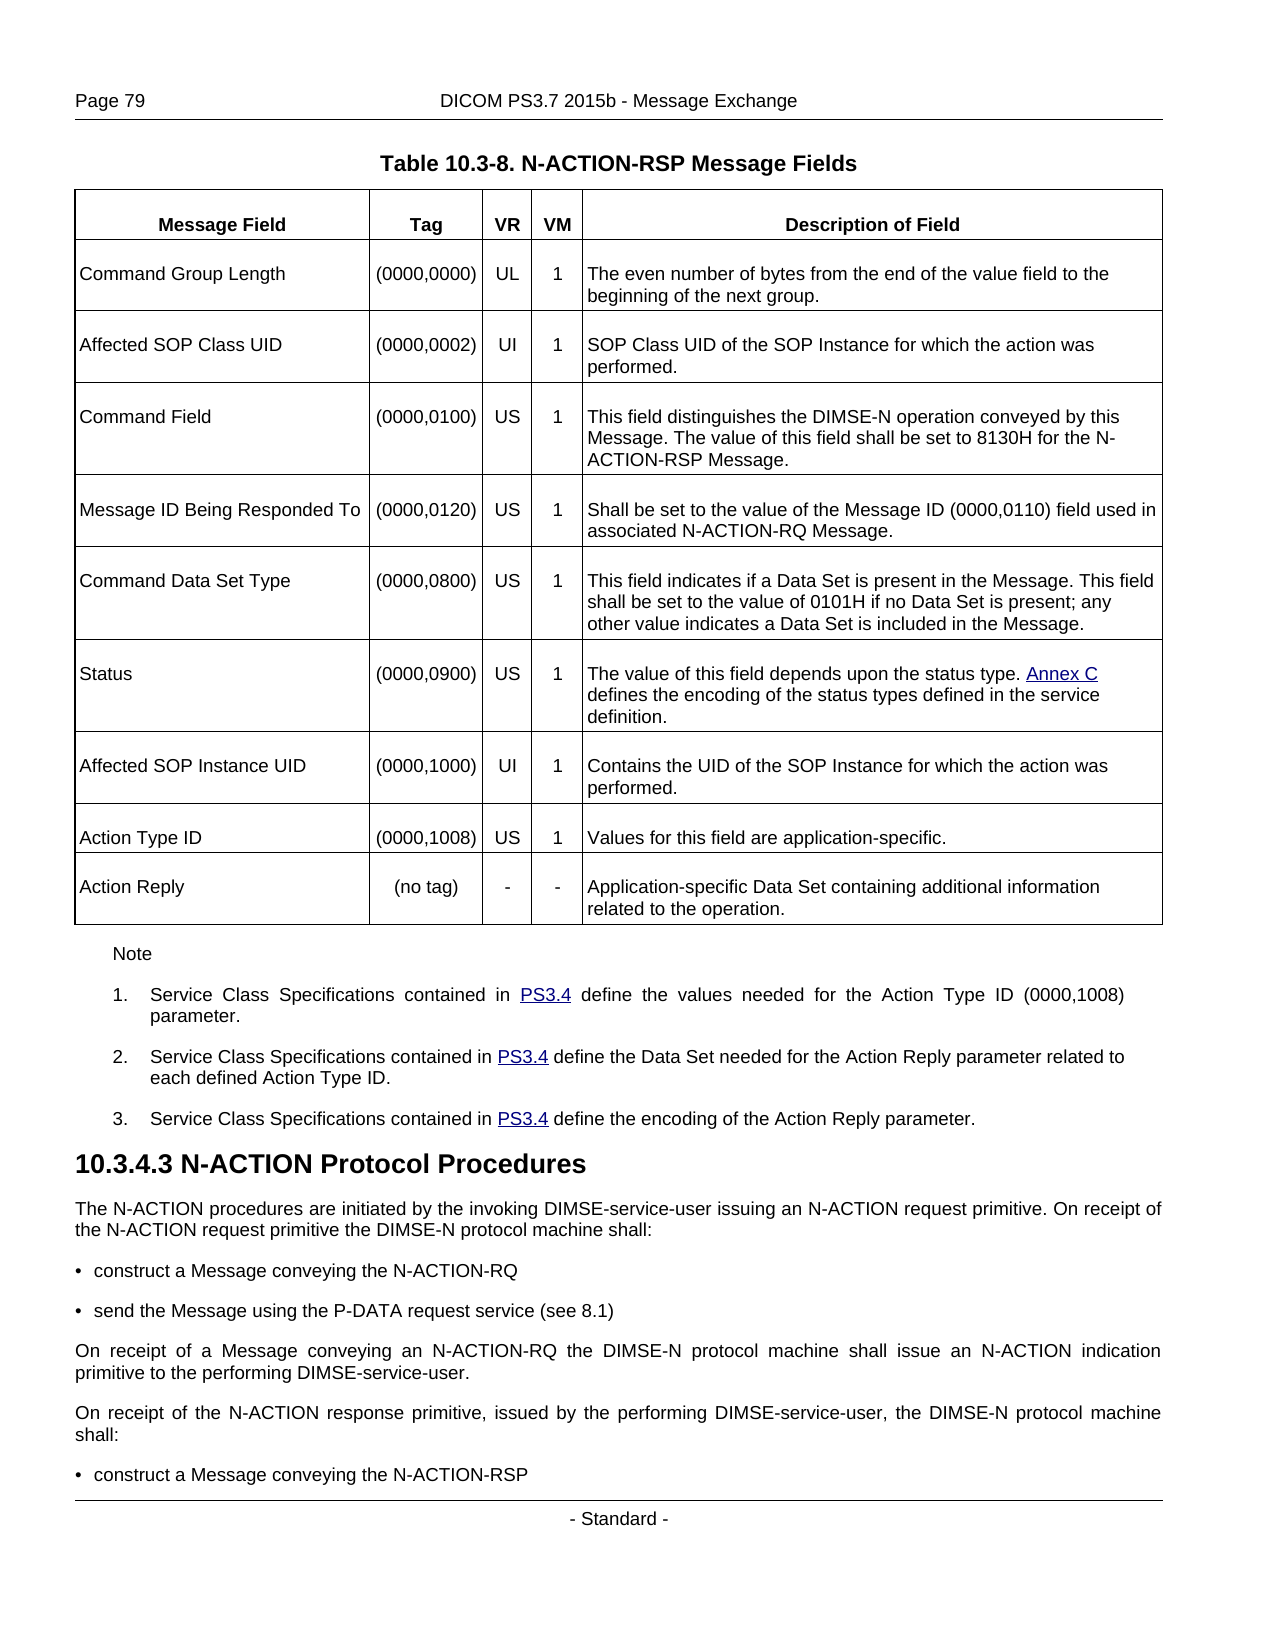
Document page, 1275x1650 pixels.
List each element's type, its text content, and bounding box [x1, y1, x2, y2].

text On receipt of a Message conveying an N-ACTION-RQ the DIMSE-N protocol machine shall issue an N-ACTION indication primitive to the performing DIMSE-service-user. [75, 1340, 1162, 1383]
table_header VR [483, 190, 531, 239]
table_header VM [532, 190, 582, 239]
table_cell (no tag) [370, 853, 482, 923]
table_cell - [483, 853, 531, 923]
table_cell (0000,1000) [370, 732, 482, 802]
table_cell This field distinguishes the DIMSE-N operation conveyed by this Message. The value of this field shall be set to 8130H for the N-ACTION-RSP Message. [583, 383, 1162, 474]
table_cell Values for this field are application-specific. [583, 804, 1162, 852]
table_cell Shall be set to the value of the Message ID (0000,0110) field used in associated N-ACTION-RQ Message. [583, 475, 1162, 546]
table_cell Affected SOP Class UID [76, 311, 369, 382]
list Service Class Specifications contained in PS3.4 define the Data Set needed for the Action Reply parameter related to each defined Action Type ID. [112, 1045, 1125, 1088]
table_cell 1 [532, 804, 582, 852]
table_cell (0000,0000) [370, 240, 482, 310]
table_cell Status [76, 640, 369, 731]
table_cell (0000,0900) [370, 640, 482, 731]
table_cell Action Reply [76, 853, 369, 923]
table_cell Application-specific Data Set containing additional information related to the operation. [583, 853, 1162, 923]
table_cell Contains the UID of the SOP Instance for which the action was performed. [583, 732, 1162, 802]
table_cell The value of this field depends upon the status type. Annex C defines the encoding of the status types defined in the service definition. [583, 640, 1162, 731]
table_cell (0000,0100) [370, 383, 482, 474]
text Note [112, 943, 1125, 965]
table_header Message Field [76, 190, 369, 239]
text On receipt of the N-ACTION response primitive, issued by the performing DIMSE-service-user, the DIMSE-N protocol machine shall: [75, 1402, 1162, 1445]
table_cell (0000,0002) [370, 311, 482, 382]
table_cell Command Group Length [76, 240, 369, 310]
table_cell The even number of bytes from the end of the value field to the beginning of the next group. [583, 240, 1162, 310]
table_cell Command Data Set Type [76, 547, 369, 638]
table_cell 1 [532, 240, 582, 310]
table_cell US [483, 383, 531, 474]
table_cell 1 [532, 732, 582, 802]
table_header Description of Field [583, 190, 1162, 239]
list construct a Message conveying the N-ACTION-RQ [75, 1259, 1162, 1281]
table_cell 1 [532, 547, 582, 638]
table_cell 1 [532, 383, 582, 474]
text Table 10.3-8. N-ACTION-RSP Message Fields [75, 150, 1162, 176]
list Service Class Specifications contained in PS3.4 define the encoding of the Action Reply parameter. [112, 1107, 1125, 1129]
table_cell Action Type ID [76, 804, 369, 852]
table_cell UL [483, 240, 531, 310]
table_cell This field indicates if a Data Set is present in the Message. This field shall be set to the value of 0101H if no Data Set is present; any other value indicates a Data Set is included in the Message. [583, 547, 1162, 638]
table_cell US [483, 640, 531, 731]
table_cell US [483, 804, 531, 852]
list construct a Message conveying the N-ACTION-RSP [75, 1464, 1162, 1485]
table_cell - [532, 853, 582, 923]
table_cell UI [483, 311, 531, 382]
table_cell 1 [532, 640, 582, 731]
table_cell (0000,0120) [370, 475, 482, 546]
table_cell 1 [532, 311, 582, 382]
table_cell US [483, 475, 531, 546]
table_cell Message ID Being Responded To [76, 475, 369, 546]
table_cell Affected SOP Instance UID [76, 732, 369, 802]
table_cell SOP Class UID of the SOP Instance for which the action was performed. [583, 311, 1162, 382]
table_cell 1 [532, 475, 582, 546]
text 10.3.4.3 N-ACTION Protocol Procedures [75, 1148, 1162, 1179]
text The N-ACTION procedures are initiated by the invoking DIMSE-service-user issuing an N-ACTION request primitive. On receipt of the N-ACTION request primitive the DIMSE-N protocol machine shall: [75, 1198, 1162, 1241]
list Service Class Specifications contained in PS3.4 define the values needed for the Action Type ID (0000,1008) parameter. [112, 983, 1125, 1027]
table_cell UI [483, 732, 531, 802]
table_cell US [483, 547, 531, 638]
table_cell Command Field [76, 383, 369, 474]
table_cell (0000,1008) [370, 804, 482, 852]
table_cell (0000,0800) [370, 547, 482, 638]
list send the Message using the P-DATA request service (see 8.1) [75, 1300, 1162, 1321]
table_header Tag [370, 190, 482, 239]
